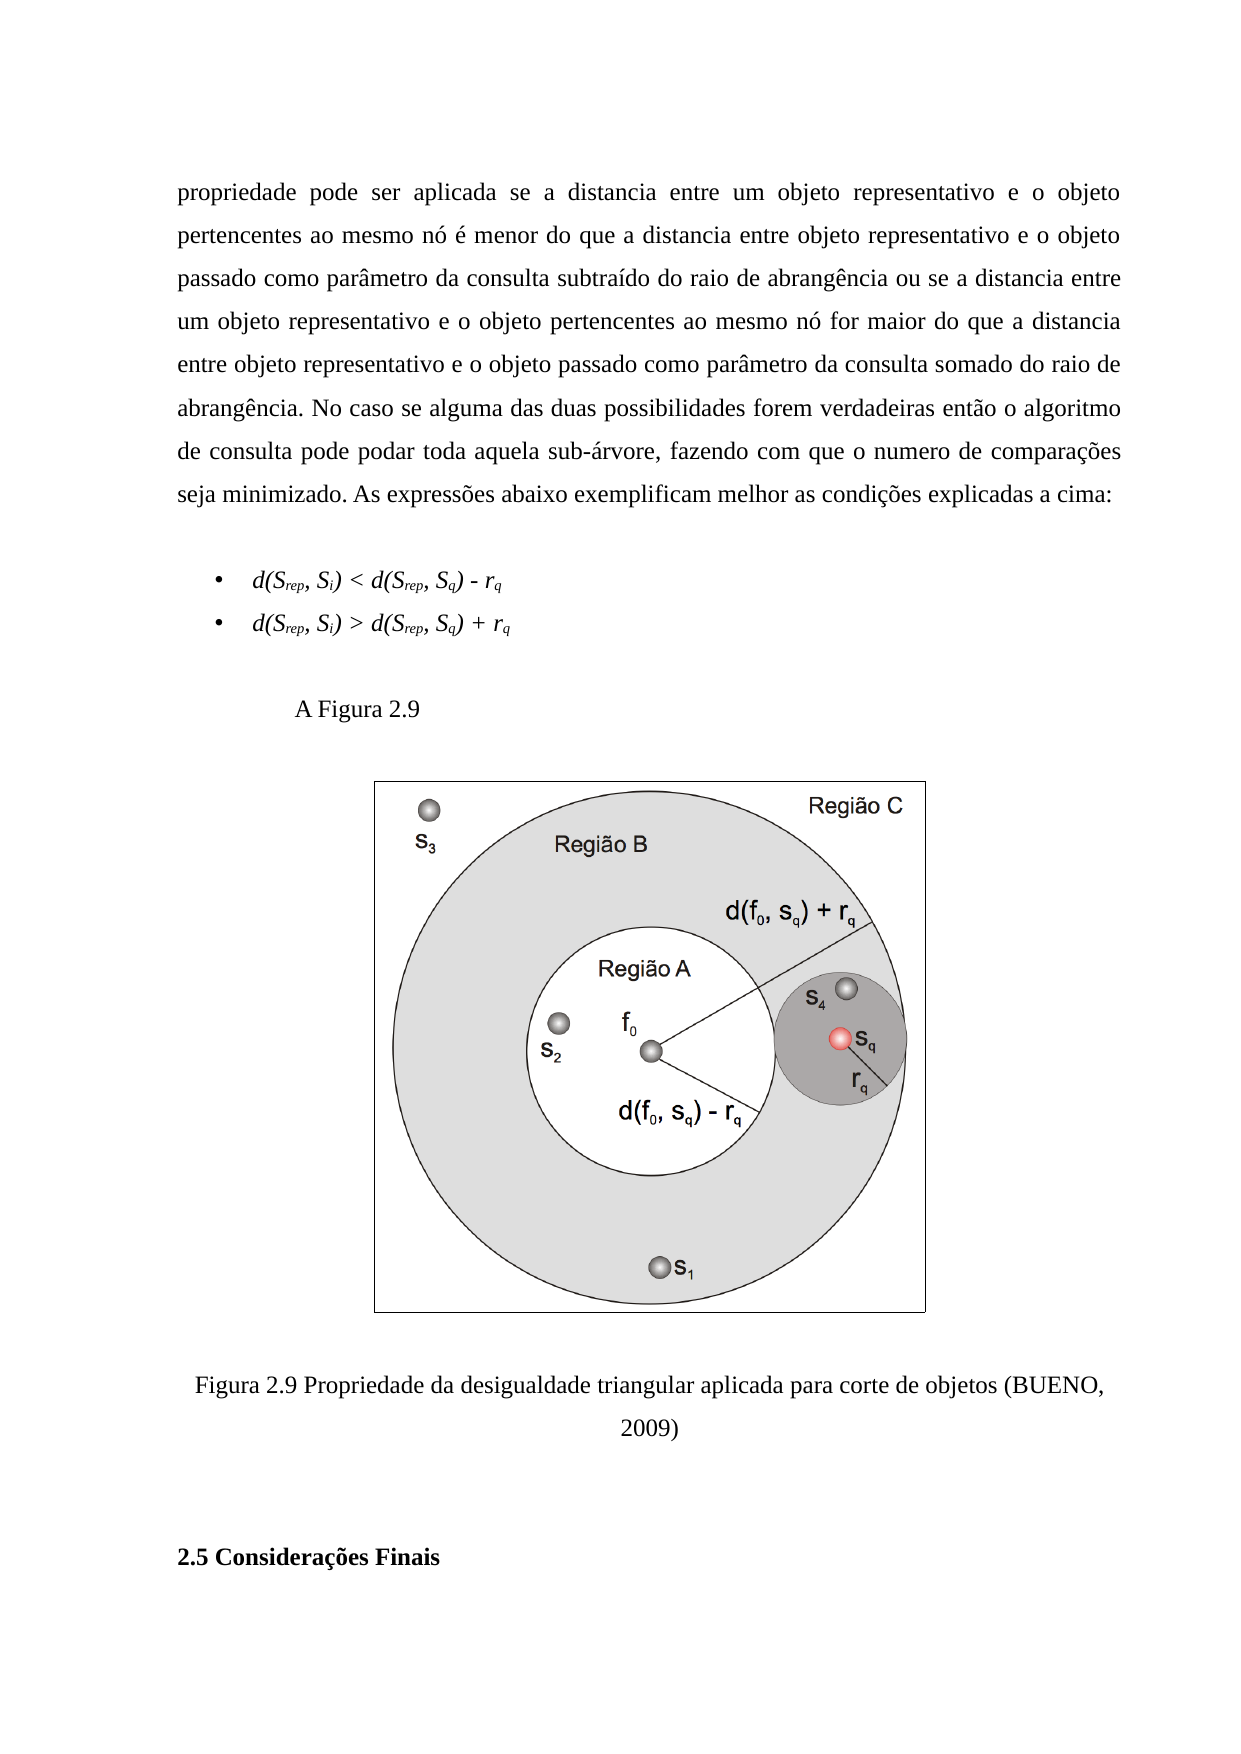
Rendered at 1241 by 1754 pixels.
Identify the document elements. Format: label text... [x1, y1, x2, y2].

text propriedade pode ser aplicada se a distancia entre um objeto representativo e o objeto pertencentes ao mesmo nó é menor do que a distancia entre objeto representativo e o objeto passado como parâmetro da consulta subtraído do raio de abrangência ou se a distancia entre um objeto representativo e o objeto pertencentes ao mesmo nó for maior do que a distancia entre objeto representativo e o objeto passado como parâmetro da consulta somado do raio de abrangência. No caso se alguma das duas possibilidades forem verdadeiras então o algoritmo de consulta pode podar toda aquela sub-árvore, fazendo com que o numero de comparações seja minimizado. As expressões abaixo exemplificam melhor as condições explicadas a cima: [177, 177, 1122, 508]
list d(Srep, Si) > d(Srep, Sq) + rq [214, 608, 1122, 637]
text A Figura 2.9 [177, 694, 1122, 723]
text Figura 2.9 Propriedade da desigualdade triangular aplicada para corte de objetos (BUENO, 2009) [177, 1370, 1122, 1442]
text 2.5 Considerações Finais [177, 1542, 1122, 1571]
picture [376, 783, 923, 1310]
list d(Srep, Si) < d(Srep, Sq) - rq [214, 565, 1122, 594]
